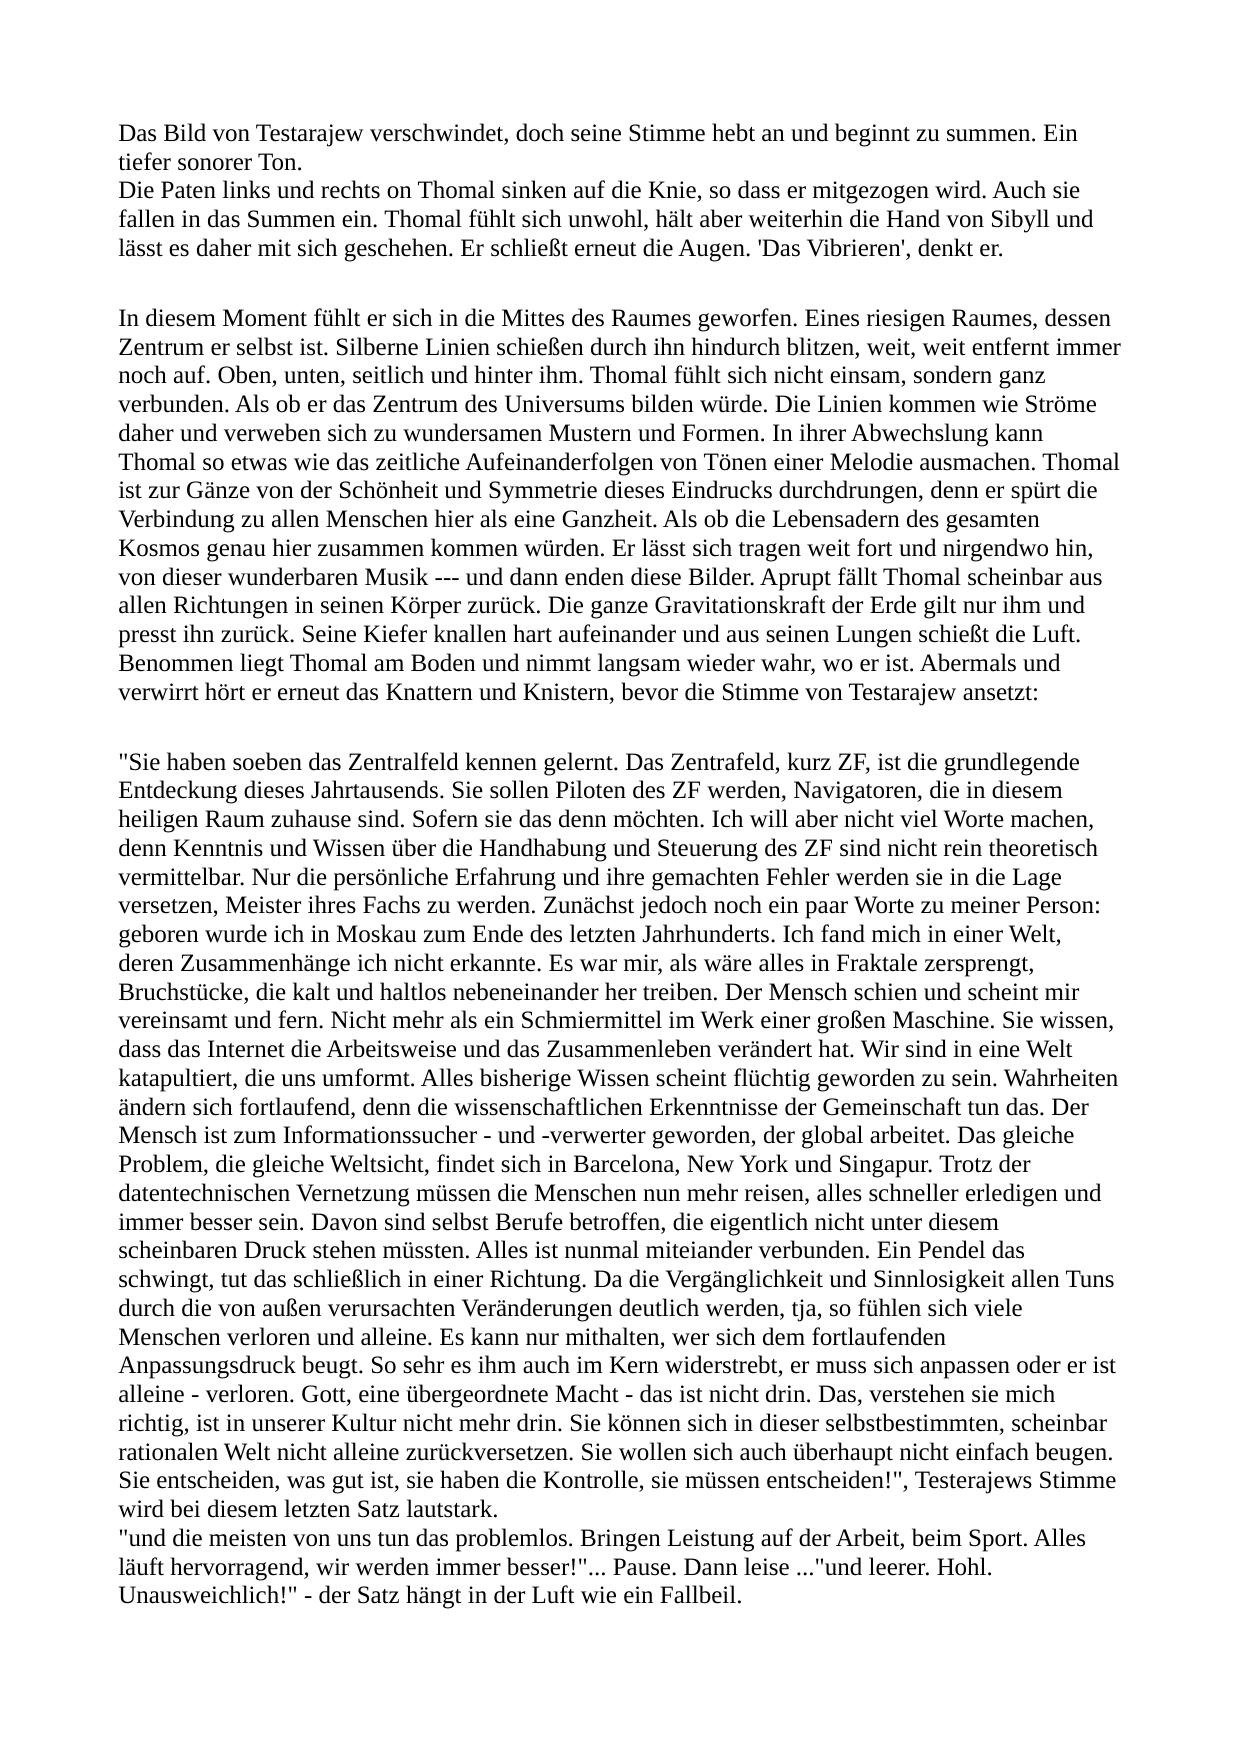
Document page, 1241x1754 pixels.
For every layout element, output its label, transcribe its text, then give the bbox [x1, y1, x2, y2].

text Das Bild von Testarajew verschwindet, doch seine Stimme hebt an und beginnt zu summen. Ein tiefer sonorer Ton. [118, 118, 1122, 176]
text Die Paten links und rechts on Thomal sinken auf die Knie, so dass er mitgezogen wird. Auch sie fallen in das Summen ein. Thomal fühlt sich unwohl, hält aber weiterhin die Hand von Sibyll und lässt es daher mit sich geschehen. Er schließt erneut die Augen. 'Das Vibrieren', denkt er. [118, 176, 1122, 262]
text In diesem Moment fühlt er sich in die Mittes des Raumes geworfen. Eines riesigen Raumes, dessen Zentrum er selbst ist. Silberne Linien schießen durch ihn hindurch blitzen, weit, weit entfernt immer noch auf. Oben, unten, seitlich und hinter ihm. Thomal fühlt sich nicht einsam, sondern ganz verbunden. Als ob er das Zentrum des Universums bilden würde. Die Linien kommen wie Ströme daher und verweben sich zu wundersamen Mustern und Formen. In ihrer Abwechslung kann Thomal so etwas wie das zeitliche Aufeinanderfolgen von Tönen einer Melodie ausmachen. Thomal ist zur Gänze von der Schönheit und Symmetrie dieses Eindrucks durchdrungen, denn er spürt die Verbindung zu allen Menschen hier als eine Ganzheit. Als ob die Lebensadern des gesamten Kosmos genau hier zusammen kommen würden. Er lässt sich tragen weit fort und nirgendwo hin, von dieser wunderbaren Musik --- und dann enden diese Bilder. Aprupt fällt Thomal scheinbar aus allen Richtungen in seinen Körper zurück. Die ganze Gravitationskraft der Erde gilt nur ihm und presst ihn zurück. Seine Kiefer knallen hart aufeinander und aus seinen Lungen schießt die Luft. Benommen liegt Thomal am Boden und nimmt langsam wieder wahr, wo er ist. Abermals und verwirrt hört er erneut das Knattern und Knistern, bevor die Stimme von Testarajew ansetzt: [118, 303, 1122, 706]
text "und die meisten von uns tun das problemlos. Bringen Leistung auf der Arbeit, beim Sport. Alles läuft hervorragend, wir werden immer besser!"... Pause. Dann leise ..."und leerer. Hohl. Unausweichlich!" - der Satz hängt in der Luft wie ein Fallbeil. [118, 1523, 1122, 1609]
text "Sie haben soeben das Zentralfeld kennen gelernt. Das Zentrafeld, kurz ZF, ist die grundlegende Entdeckung dieses Jahrtausends. Sie sollen Piloten des ZF werden, Navigatoren, die in diesem heiligen Raum zuhause sind. Sofern sie das denn möchten. Ich will aber nicht viel Worte machen, denn Kenntnis und Wissen über die Handhabung und Steuerung des ZF sind nicht rein theoretisch vermittelbar. Nur die persönliche Erfahrung und ihre gemachten Fehler werden sie in die Lage versetzen, Meister ihres Fachs zu werden. Zunächst jedoch noch ein paar Worte zu meiner Person: geboren wurde ich in Moskau zum Ende des letzten Jahrhunderts. Ich fand mich in einer Welt, deren Zusammenhänge ich nicht erkannte. Es war mir, als wäre alles in Fraktale zersprengt, Bruchstücke, die kalt und haltlos nebeneinander her treiben. Der Mensch schien und scheint mir vereinsamt und fern. Nicht mehr als ein Schmiermittel im Werk einer großen Maschine. Sie wissen, dass das Internet die Arbeitsweise und das Zusammenleben verändert hat. Wir sind in eine Welt katapultiert, die uns umformt. Alles bisherige Wissen scheint flüchtig geworden zu sein. Wahrheiten ändern sich fortlaufend, denn die wissenschaftlichen Erkenntnisse der Gemeinschaft tun das. Der Mensch ist zum Informationssucher - und -verwerter geworden, der global arbeitet. Das gleiche Problem, die gleiche Weltsicht, findet sich in Barcelona, New York und Singapur. Trotz der datentechnischen Vernetzung müssen die Menschen nun mehr reisen, alles schneller erledigen und immer besser sein. Davon sind selbst Berufe betroffen, die eigentlich nicht unter diesem scheinbaren Druck stehen müssten. Alles ist nunmal miteiander verbunden. Ein Pendel das schwingt, tut das schließlich in einer Richtung. Da die Vergänglichkeit und Sinnlosigkeit allen Tuns durch die von außen verursachten Veränderungen deutlich werden, tja, so fühlen sich viele Menschen verloren und alleine. Es kann nur mithalten, wer sich dem fortlaufenden Anpassungsdruck beugt. So sehr es ihm auch im Kern widerstrebt, er muss sich anpassen oder er ist alleine - verloren. Gott, eine übergeordnete Macht - das ist nicht drin. Das, verstehen sie mich richtig, ist in unserer Kultur nicht mehr drin. Sie können sich in dieser selbstbestimmten, scheinbar rationalen Welt nicht alleine zurückversetzen. Sie wollen sich auch überhaupt nicht einfach beugen. Sie entscheiden, was gut ist, sie haben die Kontrolle, sie müssen entscheiden!", Testerajews Stimme wird bei diesem letzten Satz lautstark. [118, 747, 1122, 1523]
